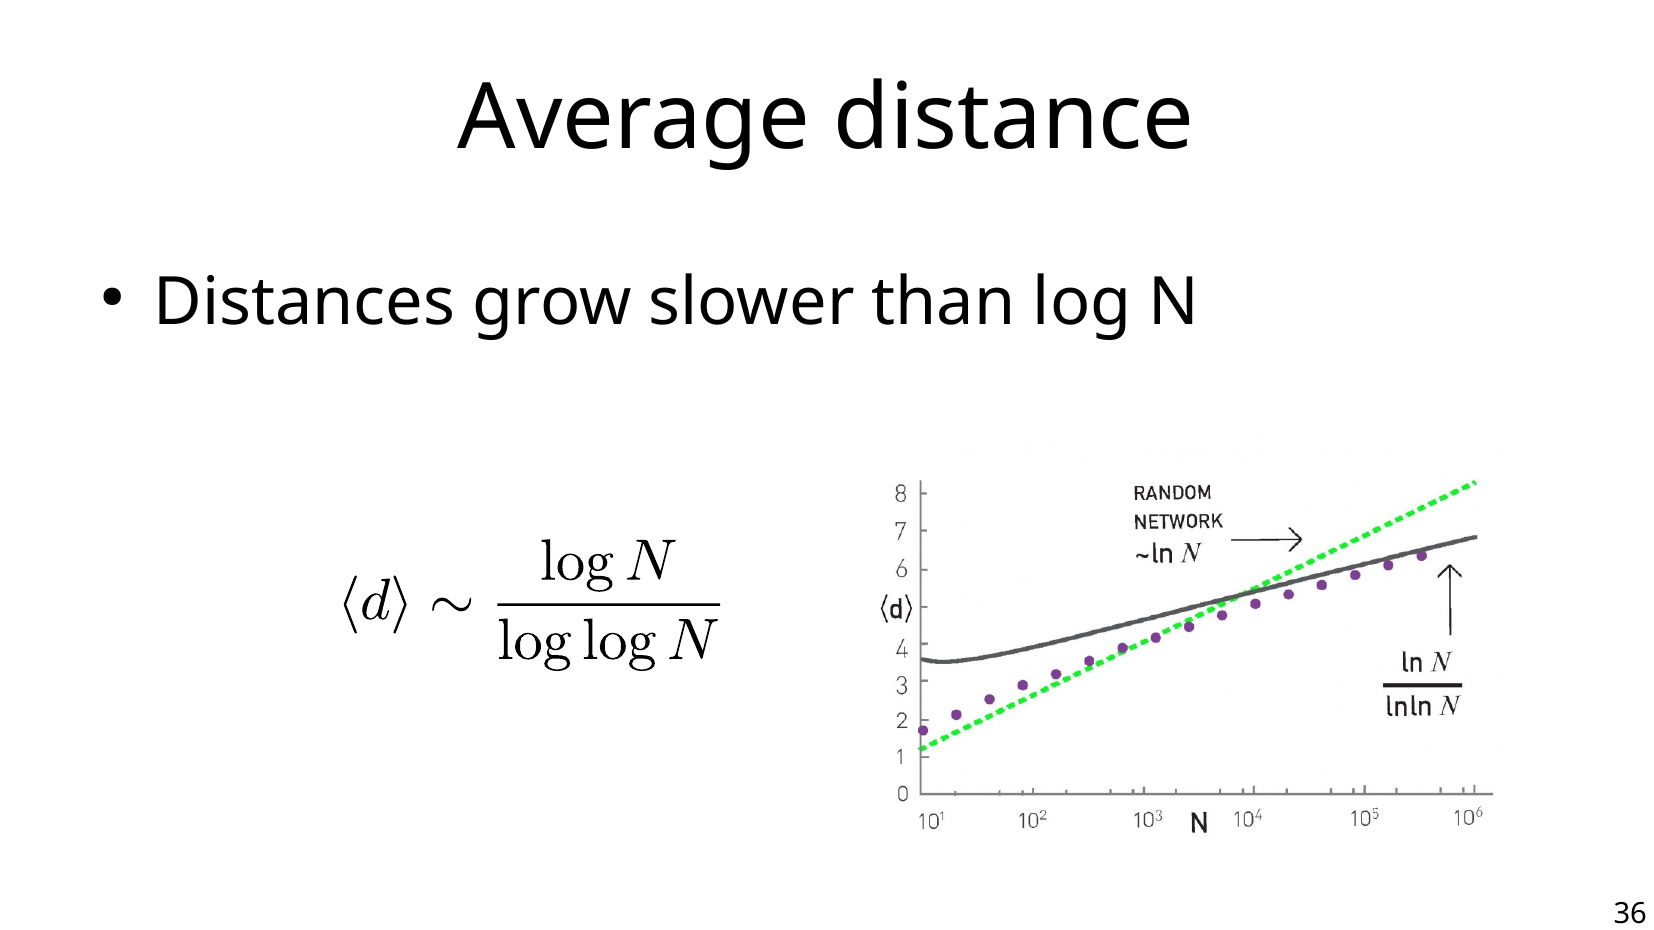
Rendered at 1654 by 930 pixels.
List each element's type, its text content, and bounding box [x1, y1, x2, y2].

list Distances grow slower than log N [82, 252, 1571, 793]
title Average distance [82, 1, 1571, 225]
picture [848, 427, 1531, 871]
text_box [337, 539, 721, 672]
